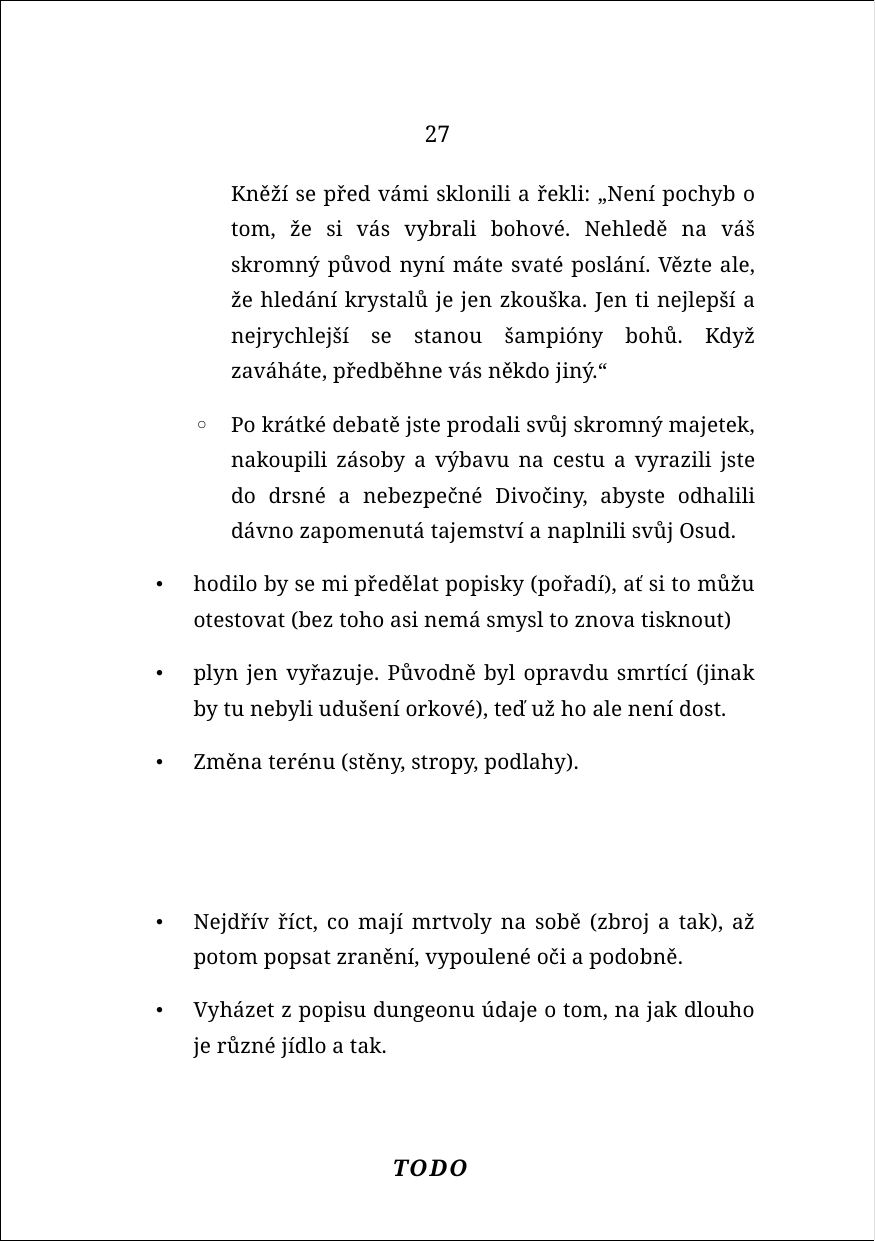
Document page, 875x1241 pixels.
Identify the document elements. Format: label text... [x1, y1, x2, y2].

list plyn jen vyřazuje. Původně byl opravdu smrtící (jinak by tu nebyli udušení orkové), teď už ho ale není dost. [156, 658, 756, 722]
list hodilo by se mi předělat popisky (pořadí), ať si to můžu otestovat (bez toho asi nemá smysl to znova tisknout) [156, 569, 756, 633]
list Vyházet z popisu dungeonu údaje o tom, na jak dlouho je různé jídlo a tak. [156, 996, 756, 1059]
list Změna terénu (stěny, stropy, podlahy). [156, 747, 756, 776]
list Po krátké debatě jste prodali svůj skromný majetek, nakoupili zásoby a výbavu na cestu a vyrazili jste do drsné a nebezpečné Divočiny, abyste odhalili dávno zapomenutá tajemství a naplnili svůj Osud. [193, 410, 756, 545]
list Nejdřív říct, co mají mrtvoly na sobě (zbroj a tak), až potom popsat zranění, vypoulené oči a podobně. [156, 907, 756, 971]
list Kněží se před vámi sklonili a řekli: „Není pochyb o tom, že si vás vybrali bohové. Nehledě na váš skromný původ nyní máte svaté poslání. Vězte ale, že hledání krystalů je jen zkouška. Jen ti nejlepší a nejrychlejší se stanou šampióny bohů. Když zaváháte, předběhne vás někdo jiný.“ [193, 179, 756, 385]
